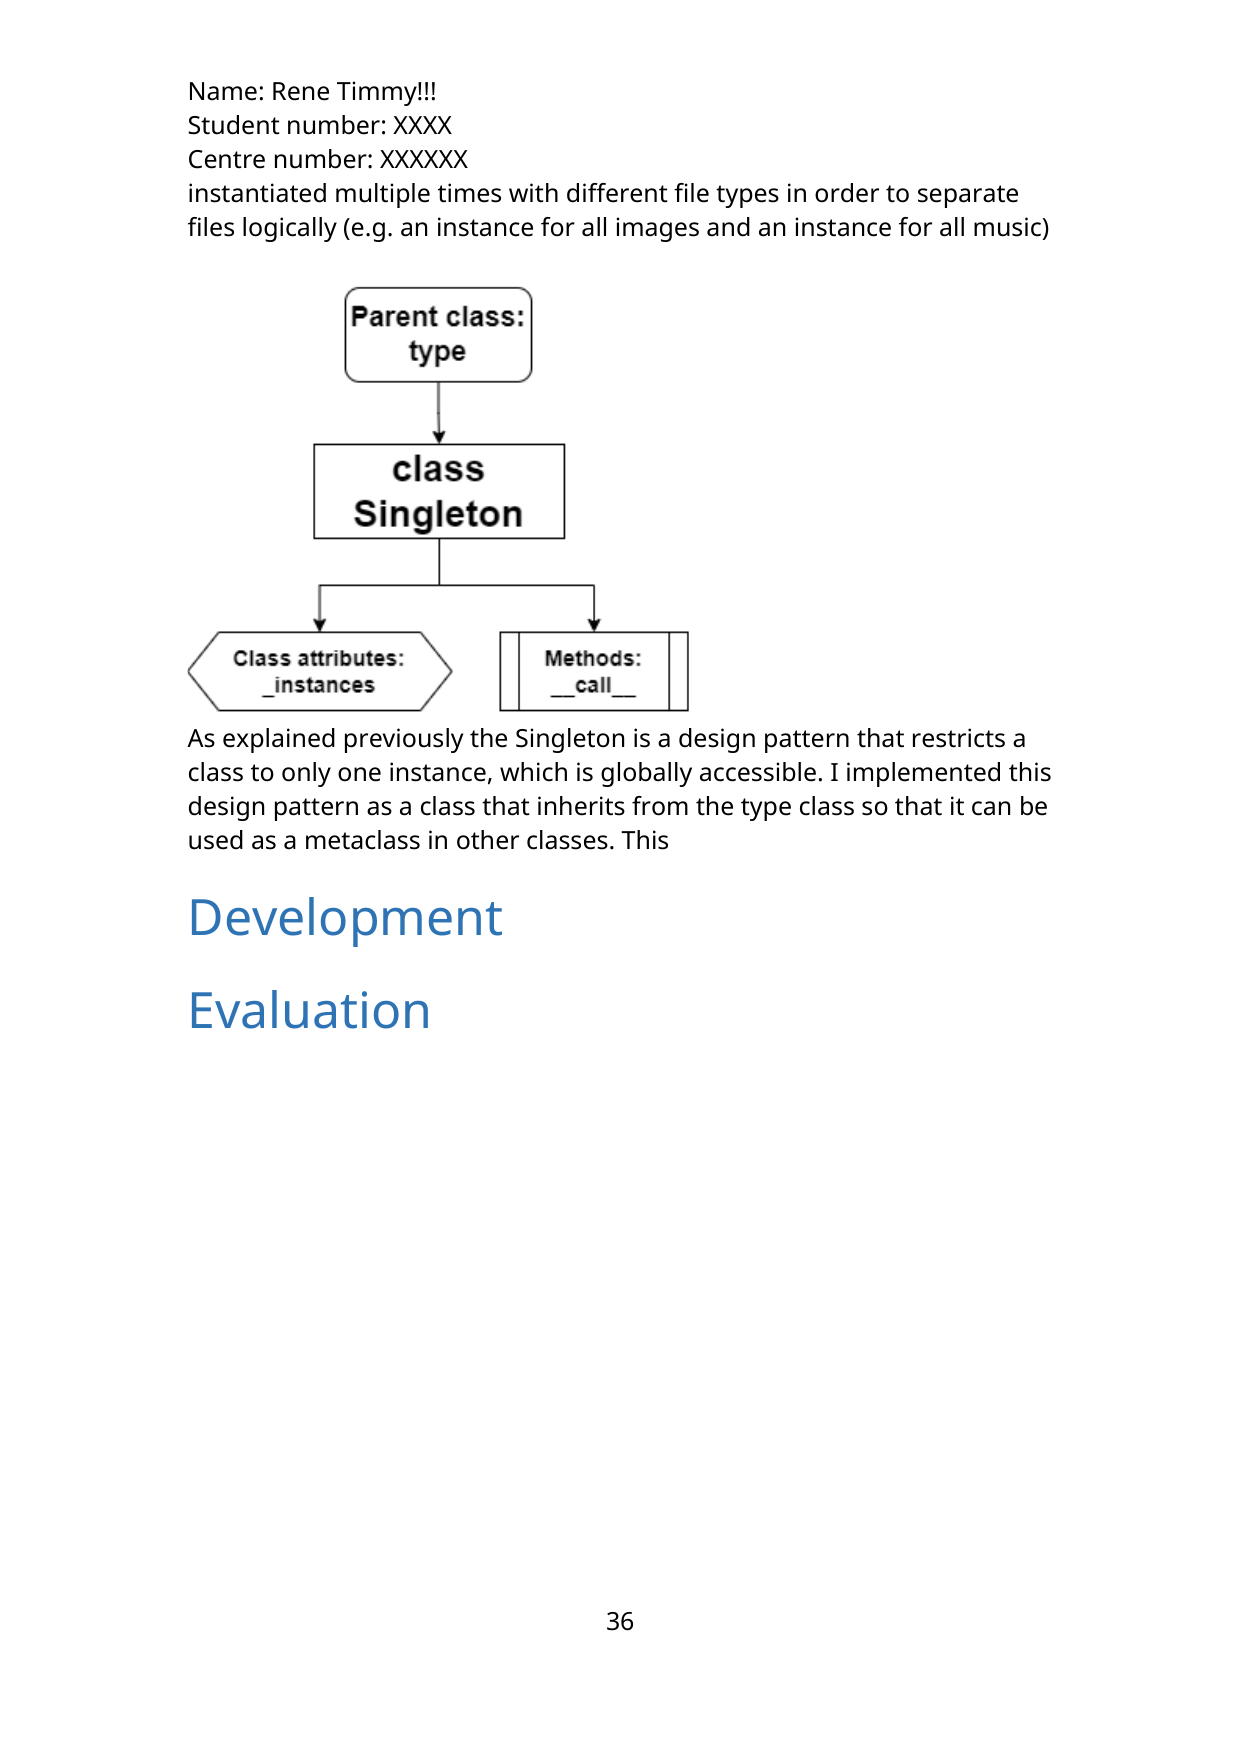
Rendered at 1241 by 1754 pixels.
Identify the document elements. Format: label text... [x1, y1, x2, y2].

text As explained previously the Singleton is a design pattern that restricts a class to only one instance, which is globally accessible. I implemented this design pattern as a class that inherits from the type class so that it can be used as a metaclass in other classes. This [187, 721, 1053, 857]
text instantiated multiple times with different file types in order to separate files logically (e.g. an instance for all images and an instance for all music) [187, 176, 1053, 244]
subtitle Development [187, 882, 1053, 950]
subtitle Evaluation [187, 975, 1053, 1043]
